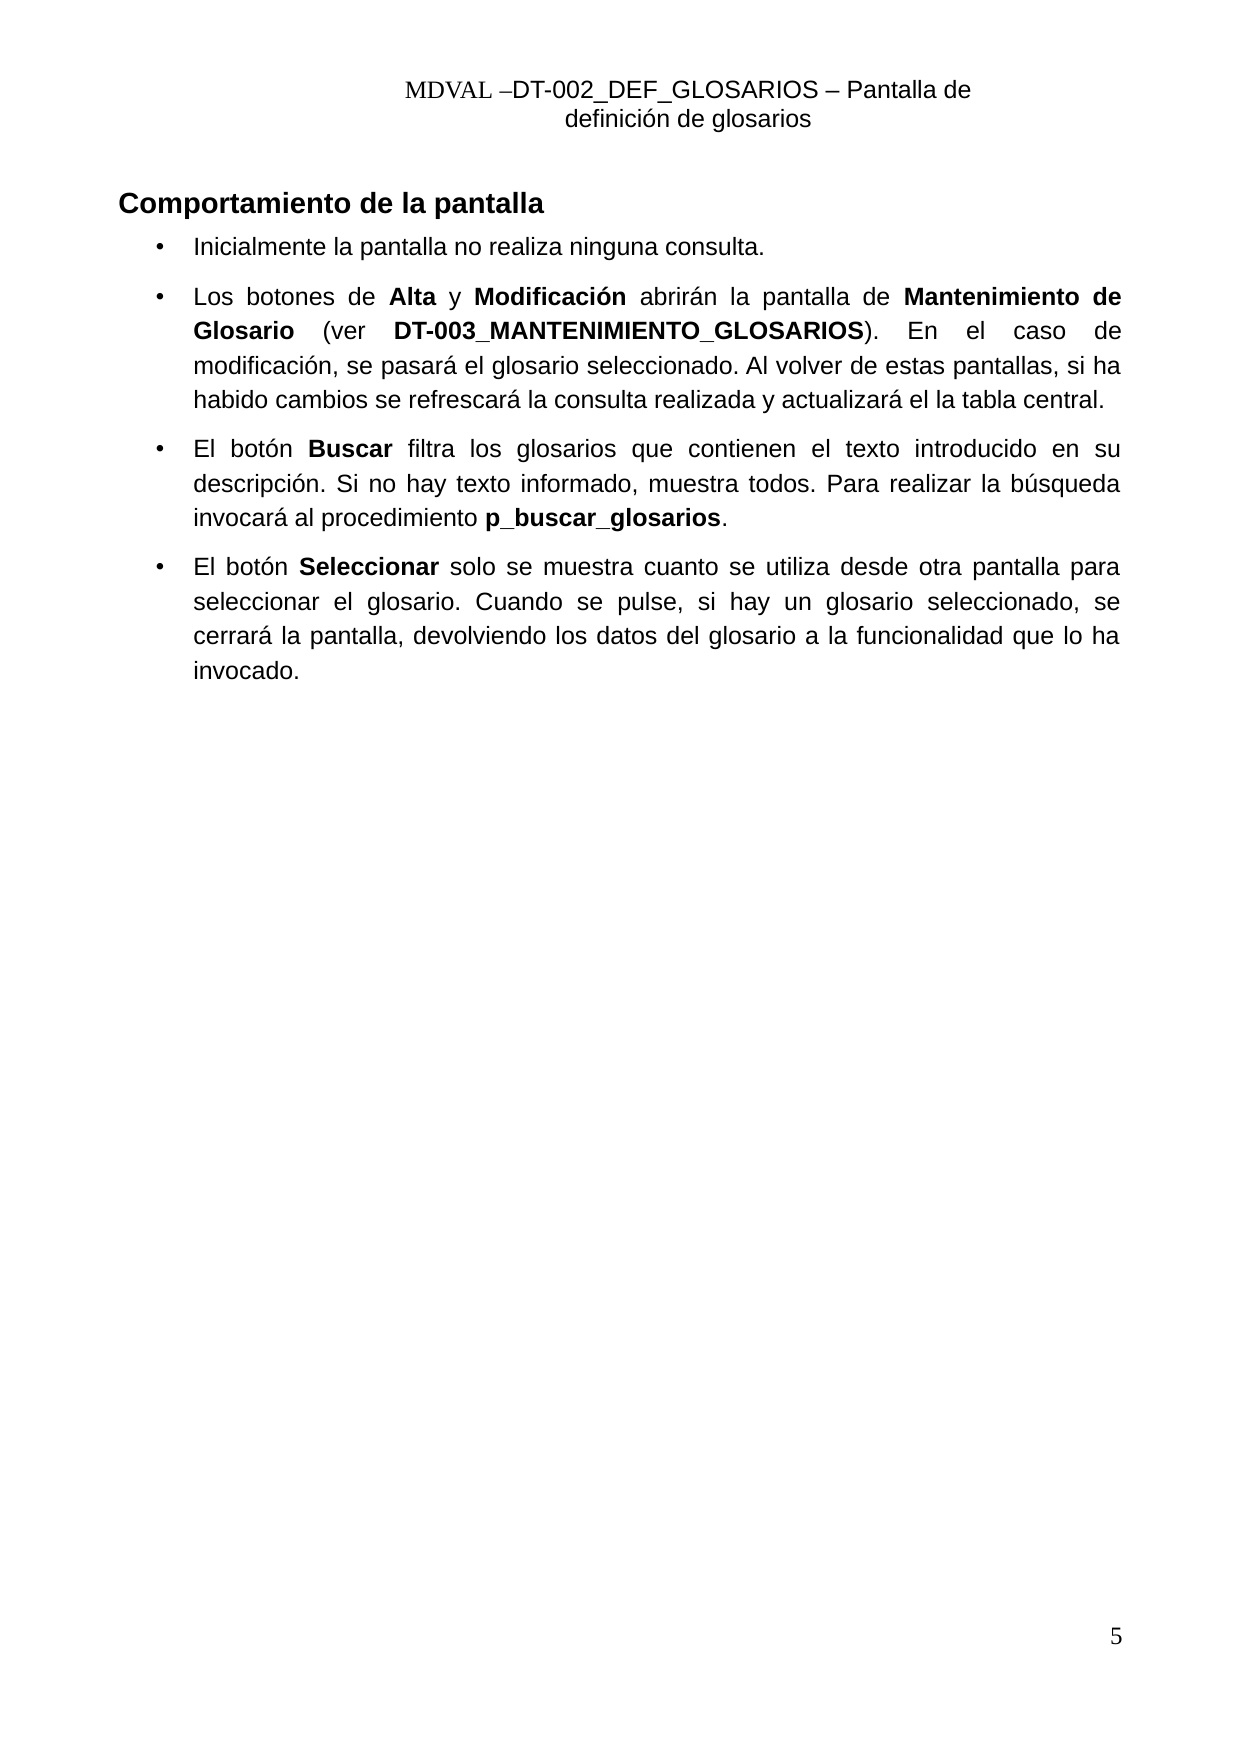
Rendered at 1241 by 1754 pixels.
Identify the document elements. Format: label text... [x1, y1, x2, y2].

list Inicialmente la pantalla no realiza ninguna consulta. [156, 232, 1122, 261]
list El botón Buscar filtra los glosarios que contienen el texto introducido en su descripción. Si no hay texto informado, muestra todos. Para realizar la búsqueda invocará al procedimiento p_buscar_glosarios. [156, 434, 1122, 532]
list El botón Seleccionar solo se muestra cuanto se utiliza desde otra pantalla para seleccionar el glosario. Cuando se pulse, si hay un glosario seleccionado, se cerrará la pantalla, devolviendo los datos del glosario a la funcionalidad que lo ha invocado. [156, 552, 1122, 684]
list Los botones de Alta y Modificación abrirán la pantalla de Mantenimiento de Glosario (ver DT-003_MANTENIMIENTO_GLOSARIOS). En el caso de modificación, se pasará el glosario seleccionado. Al volver de estas pantallas, si ha habido cambios se refrescará la consulta realizada y actualizará el la tabla central. [156, 282, 1122, 414]
subtitle Comportamiento de la pantalla [118, 186, 1122, 220]
